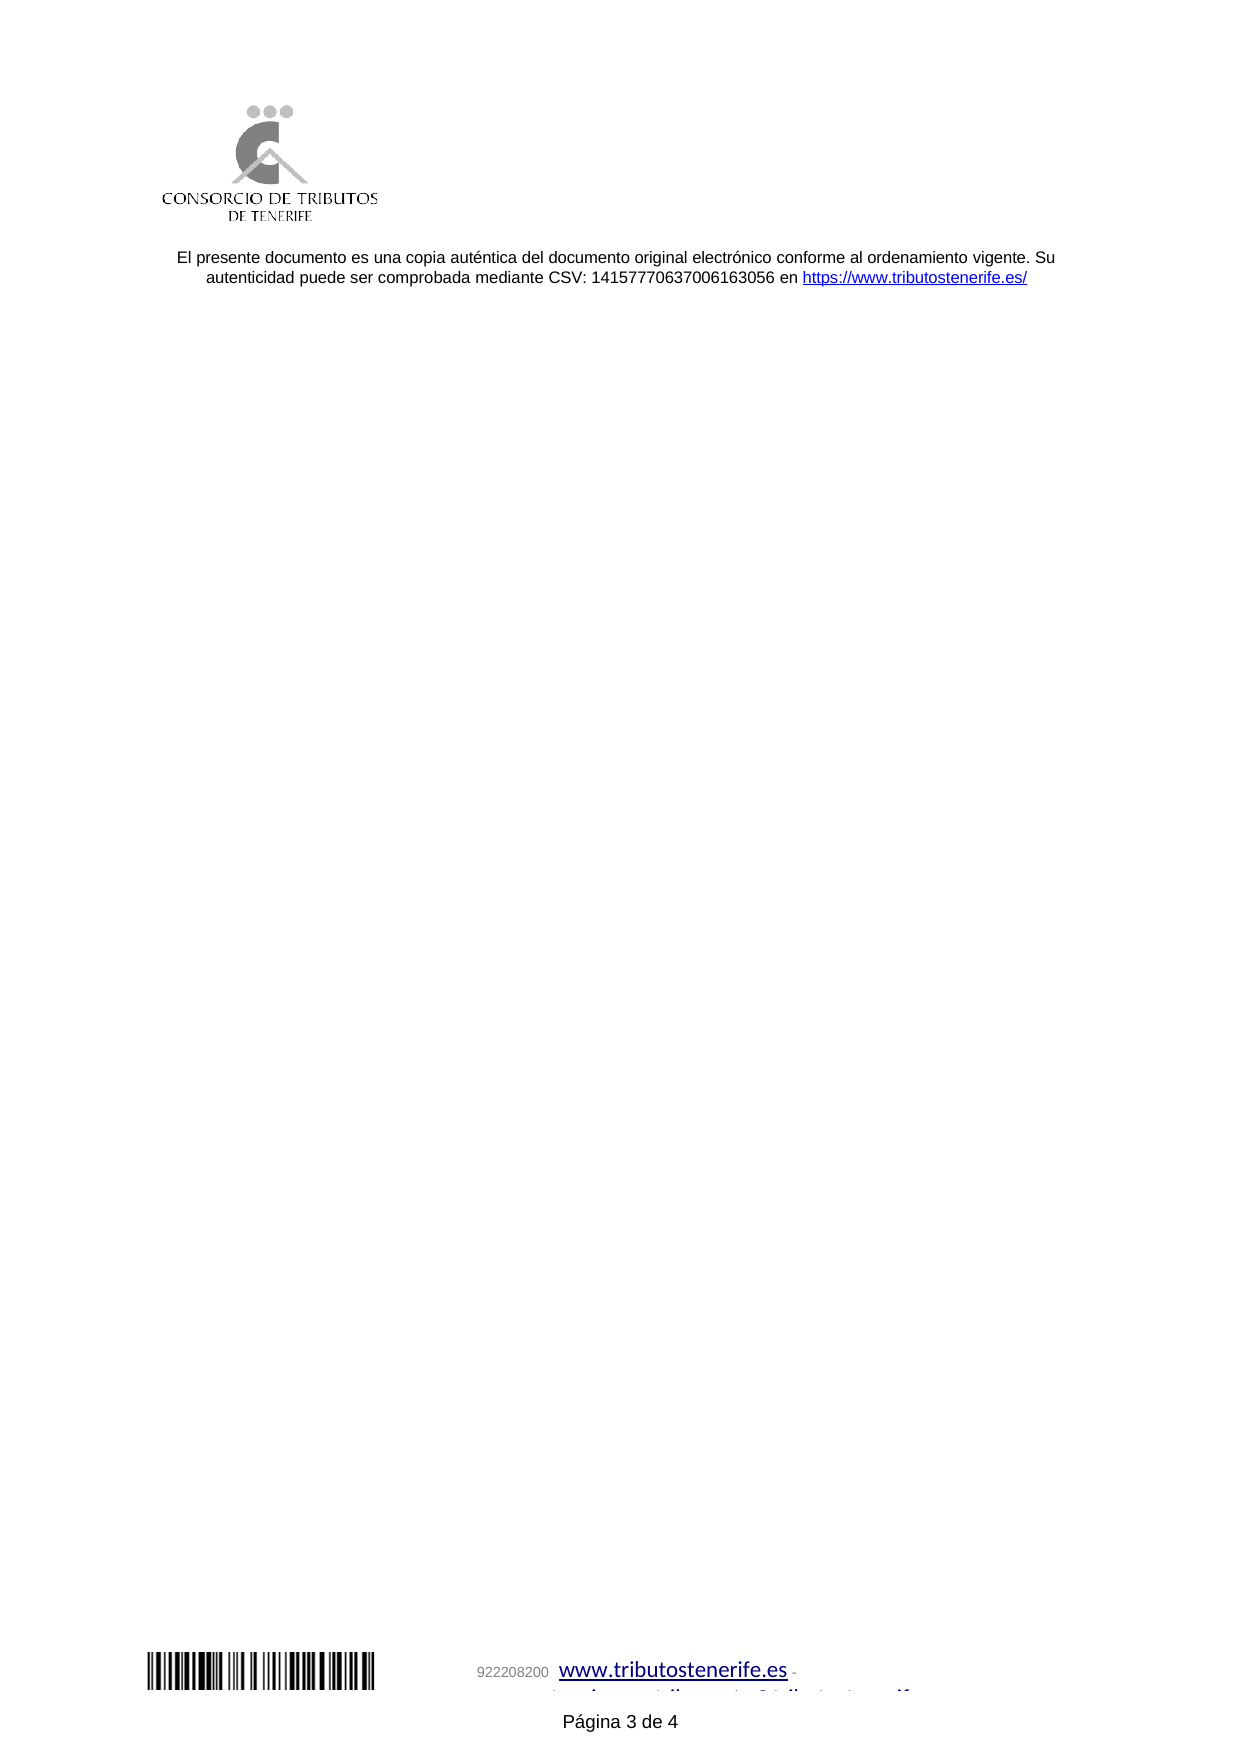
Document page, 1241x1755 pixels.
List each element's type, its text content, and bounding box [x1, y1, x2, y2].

text El presente documento es una copia auténtica del documento original electrónico conforme al ordenamiento vigente. Su autenticidad puede ser comprobada mediante CSV: 14157770637006163056 en https://www.tributostenerife.es/ [177, 248, 1105, 287]
